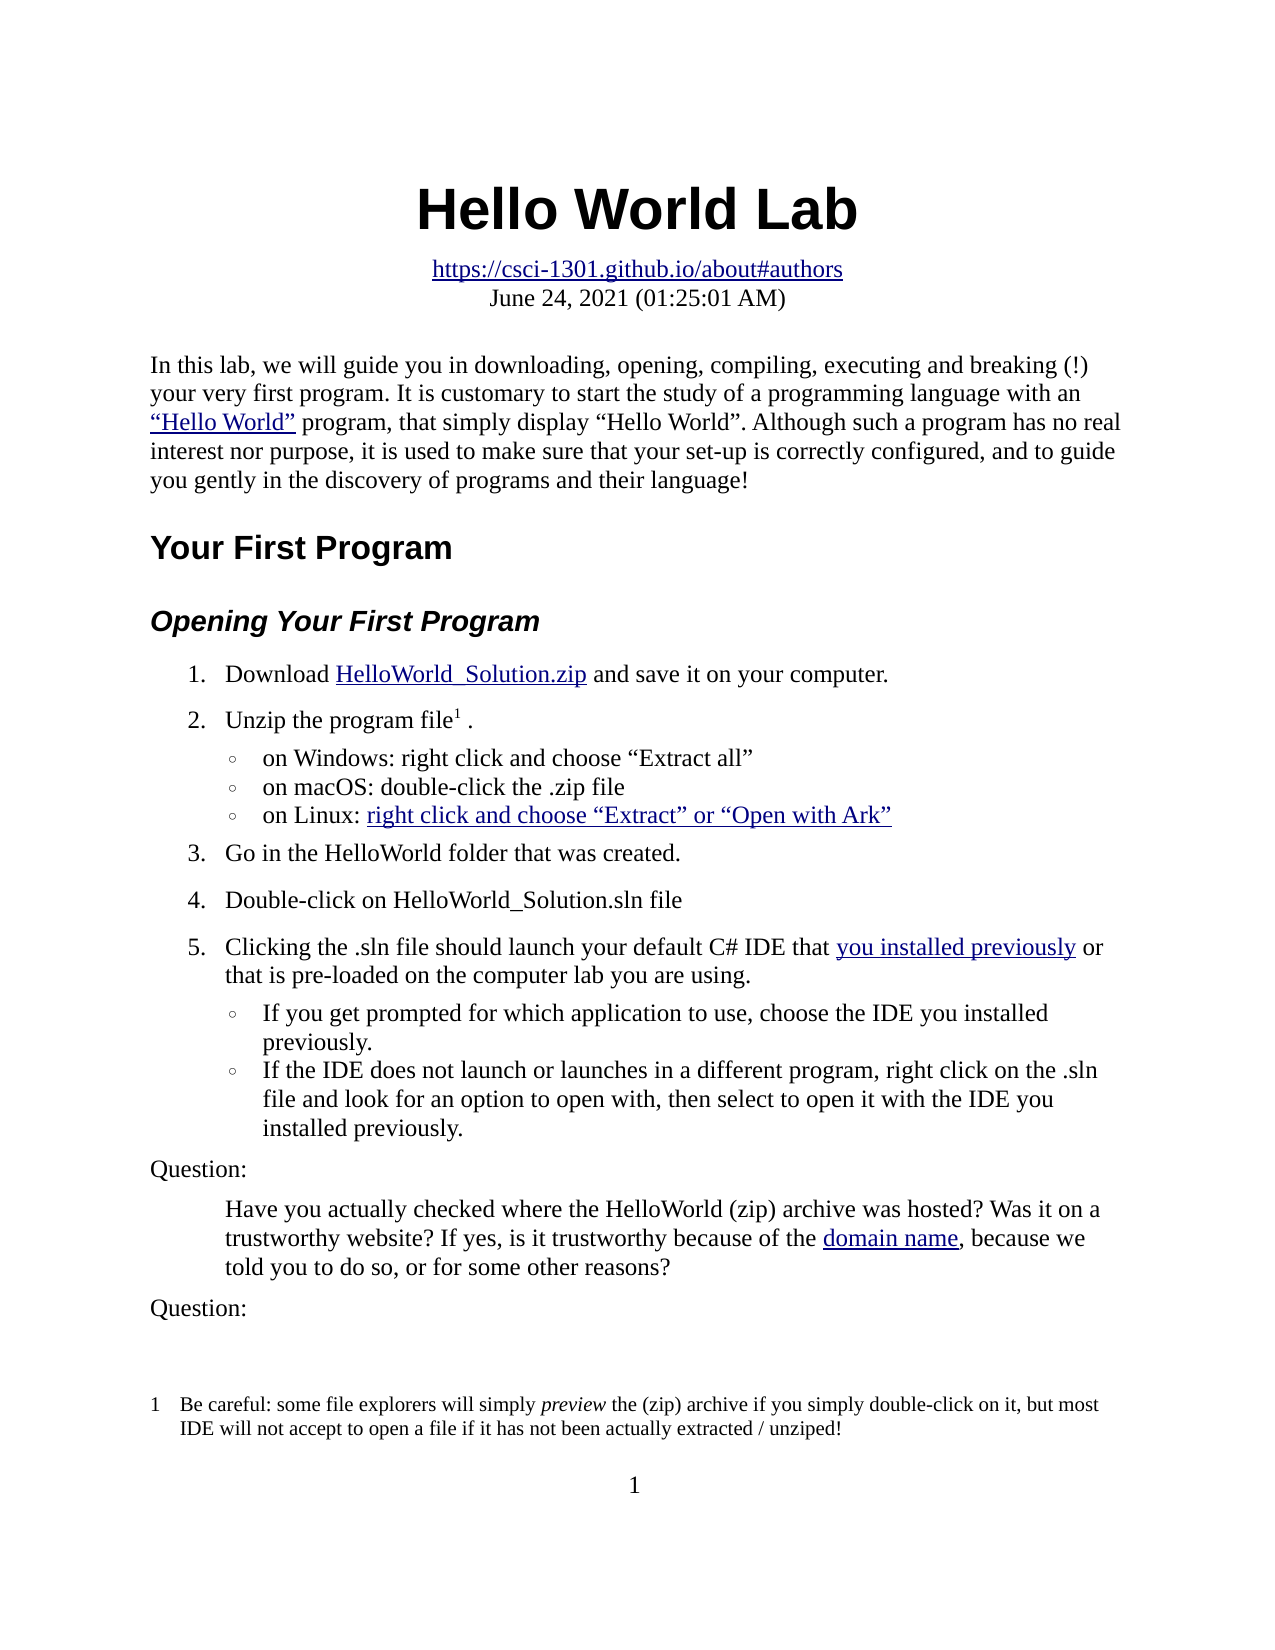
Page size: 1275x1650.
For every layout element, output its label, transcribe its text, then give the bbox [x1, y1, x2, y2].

list If you get prompted for which application to use, choose the IDE you installed previously. [225, 998, 1125, 1056]
list on Windows: right click and choose “Extract all” [225, 743, 1125, 772]
text Have you actually checked where the HelloWorld (zip) archive was hosted? Was it on a trustworthy website? If yes, is it trustworthy because of the domain name, because we told you to do so, or for some other reasons? [225, 1194, 1125, 1281]
text In this lab, we will guide you in downloading, opening, compiling, executing and breaking (!) your very first program. It is customary to start the study of a programming language with an “Hello World” program, that simply display “Hello World”. Although such a program has no real interest nor purpose, it is used to make sure that your set-up is correctly configured, and to guide you gently in the discovery of programs and their language! [150, 350, 1125, 493]
text June 24, 2021 (01:25:01 AM) [150, 283, 1125, 312]
list Be careful: some file explorers will simply preview the (zip) archive if you simply double-click on it, but most IDE will not accept to open a file if it has not been actually extracted / unziped! [150, 1392, 1125, 1440]
list Clicking the .sln file should launch your default C# IDE that you installed previously or that is pre-loaded on the computer lab you are using. [187, 932, 1125, 989]
title Hello World Lab [150, 175, 1125, 242]
list If the IDE does not launch or launches in a different program, right click on the .sln file and look for an option to open with, then select to open it with the IDE you installed previously. [225, 1056, 1125, 1142]
list on macOS: double-click the .zip file [225, 772, 1125, 801]
text Question: [150, 1154, 1125, 1182]
list Download HelloWorld_Solution.zip and save it on your computer. [187, 659, 1125, 687]
subtitle Your First Program [150, 527, 1125, 566]
list Unzip the program file . [187, 705, 1125, 734]
text https://csci-1301.github.io/about#authors [150, 254, 1125, 283]
list Double-click on HelloWorld_Solution.sln file [187, 885, 1125, 914]
text Question: [150, 1293, 1125, 1321]
subtitle Opening Your First Program [150, 604, 1125, 637]
list Go in the HelloWorld folder that was created. [187, 838, 1125, 867]
list on Linux: right click and choose “Extract” or “Open with Ark” [225, 801, 1125, 829]
